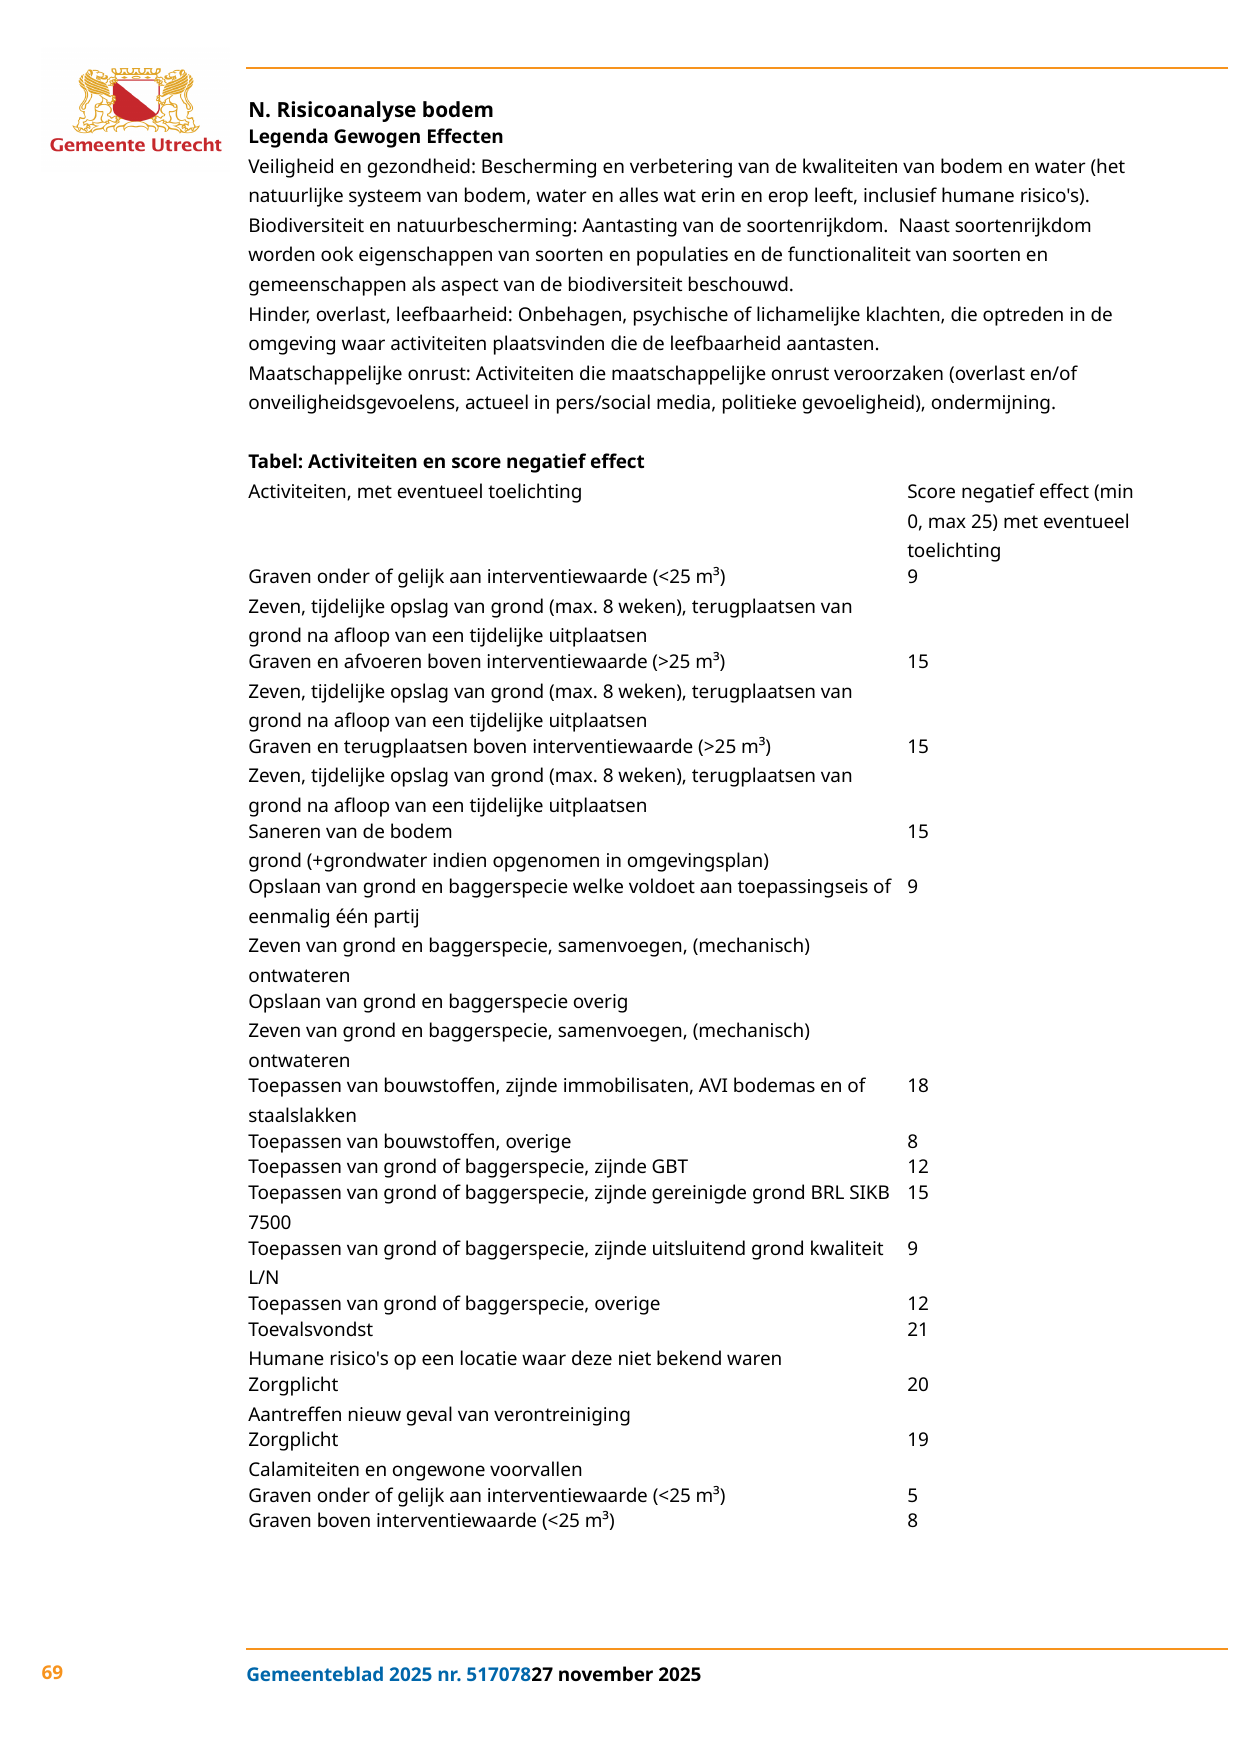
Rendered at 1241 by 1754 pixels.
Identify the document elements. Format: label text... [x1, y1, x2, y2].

table_cell Toepassen van grond of baggerspecie, zijnde GBT [248, 1154, 907, 1179]
table_cell Saneren van de bodem grond (+grondwater indien opgenomen in omgevingsplan) [248, 818, 907, 873]
table_cell Toepassen van bouwstoffen, zijnde immobilisaten, AVI bodemas en of staalslakken [248, 1073, 907, 1128]
table_cell Toepassen van grond of baggerspecie, overige [248, 1290, 907, 1316]
table_cell Zorgplicht Aantreffen nieuw geval van verontreiniging [248, 1371, 907, 1426]
table_cell 15 [907, 733, 1152, 818]
table_cell Graven en terugplaatsen boven interventiewaarde (>25 m³) Zeven, tijdelijke opslag van grond (max. 8 weken), terugplaatsen van grond na afloop van een tijdelijke uitplaatsen [248, 733, 907, 818]
table_cell 19 [907, 1426, 1152, 1482]
table_cell 15 [907, 1180, 1152, 1235]
table_cell Zorgplicht Calamiteiten en ongewone voorvallen [248, 1426, 907, 1482]
table_cell 12 [907, 1290, 1152, 1316]
table_cell Graven en afvoeren boven interventiewaarde (>25 m³) Zeven, tijdelijke opslag van grond (max. 8 weken), terugplaatsen van grond na afloop van een tijdelijke uitplaatsen [248, 648, 907, 733]
table_cell 8 [907, 1508, 1152, 1533]
table_cell 9 [907, 873, 1152, 988]
table_cell 8 [907, 1128, 1152, 1154]
text Biodiversiteit en natuurbescherming: Aantasting van de soortenrijkdom. Naast soortenrijkdom worden ook eigenschappen van soorten en populaties en de functionaliteit van soorten en gemeenschappen als aspect van de biodiversiteit beschouwd. [248, 212, 1152, 297]
table_cell Opslaan van grond en baggerspecie overig Zeven van grond en baggerspecie, samenvoegen, (mechanisch) ontwateren [248, 988, 907, 1073]
table_cell 15 [907, 818, 1152, 873]
table_cell 20 [907, 1371, 1152, 1426]
text Tabel: Activiteiten en score negatief effect [248, 449, 1152, 474]
table_cell Opslaan van grond en baggerspecie welke voldoet aan toepassingseis of eenmalig één partij Zeven van grond en baggerspecie, samenvoegen, (mechanisch) ontwateren [248, 873, 907, 988]
table_cell Toepassen van grond of baggerspecie, zijnde uitsluitend grond kwaliteit L/N [248, 1235, 907, 1290]
table_cell 15 [907, 648, 1152, 733]
text Legenda Gewogen Effecten [248, 123, 1152, 149]
table_cell 18 [907, 1073, 1152, 1128]
table_header Score negatief effect (min 0, max 25) met eventueel toelichting [907, 479, 1152, 563]
text Maatschappelijke onrust: Activiteiten die maatschappelijke onrust veroorzaken (overlast en/of onveiligheidsgevoelens, actueel in pers/social media, politieke gevoeligheid), ondermijning. [248, 360, 1152, 415]
picture [41, 47, 231, 172]
table_header Activiteiten, met eventueel toelichting [248, 479, 907, 563]
table_cell 9 [907, 1235, 1152, 1290]
table_cell Graven boven interventiewaarde (<25 m³) [248, 1508, 907, 1533]
table_cell Graven onder of gelijk aan interventiewaarde (<25 m³) Zeven, tijdelijke opslag van grond (max. 8 weken), terugplaatsen van grond na afloop van een tijdelijke uitplaatsen [248, 563, 907, 648]
table_cell 21 [907, 1316, 1152, 1371]
table_cell Toepassen van bouwstoffen, overige [248, 1128, 907, 1154]
text Hinder, overlast, leefbaarheid: Onbehagen, psychische of lichamelijke klachten, die optreden in de omgeving waar activiteiten plaatsvinden die de leefbaarheid aantasten. [248, 301, 1152, 356]
table_cell 12 [907, 1154, 1152, 1179]
table_cell Toevalsvondst Humane risico's op een locatie waar deze niet bekend waren [248, 1316, 907, 1371]
table_cell 5 [907, 1482, 1152, 1507]
table_cell [907, 988, 1152, 1073]
text Veiligheid en gezondheid: Bescherming en verbetering van de kwaliteiten van bodem en water (het natuurlijke systeem van bodem, water en alles wat erin en erop leeft, inclusief humane risico's). [248, 153, 1152, 208]
table_cell 9 [907, 563, 1152, 648]
text N. Risicoanalyse bodem [248, 95, 1152, 123]
table_cell Graven onder of gelijk aan interventiewaarde (<25 m³) [248, 1482, 907, 1507]
table_cell Toepassen van grond of baggerspecie, zijnde gereinigde grond BRL SIKB 7500 [248, 1180, 907, 1235]
